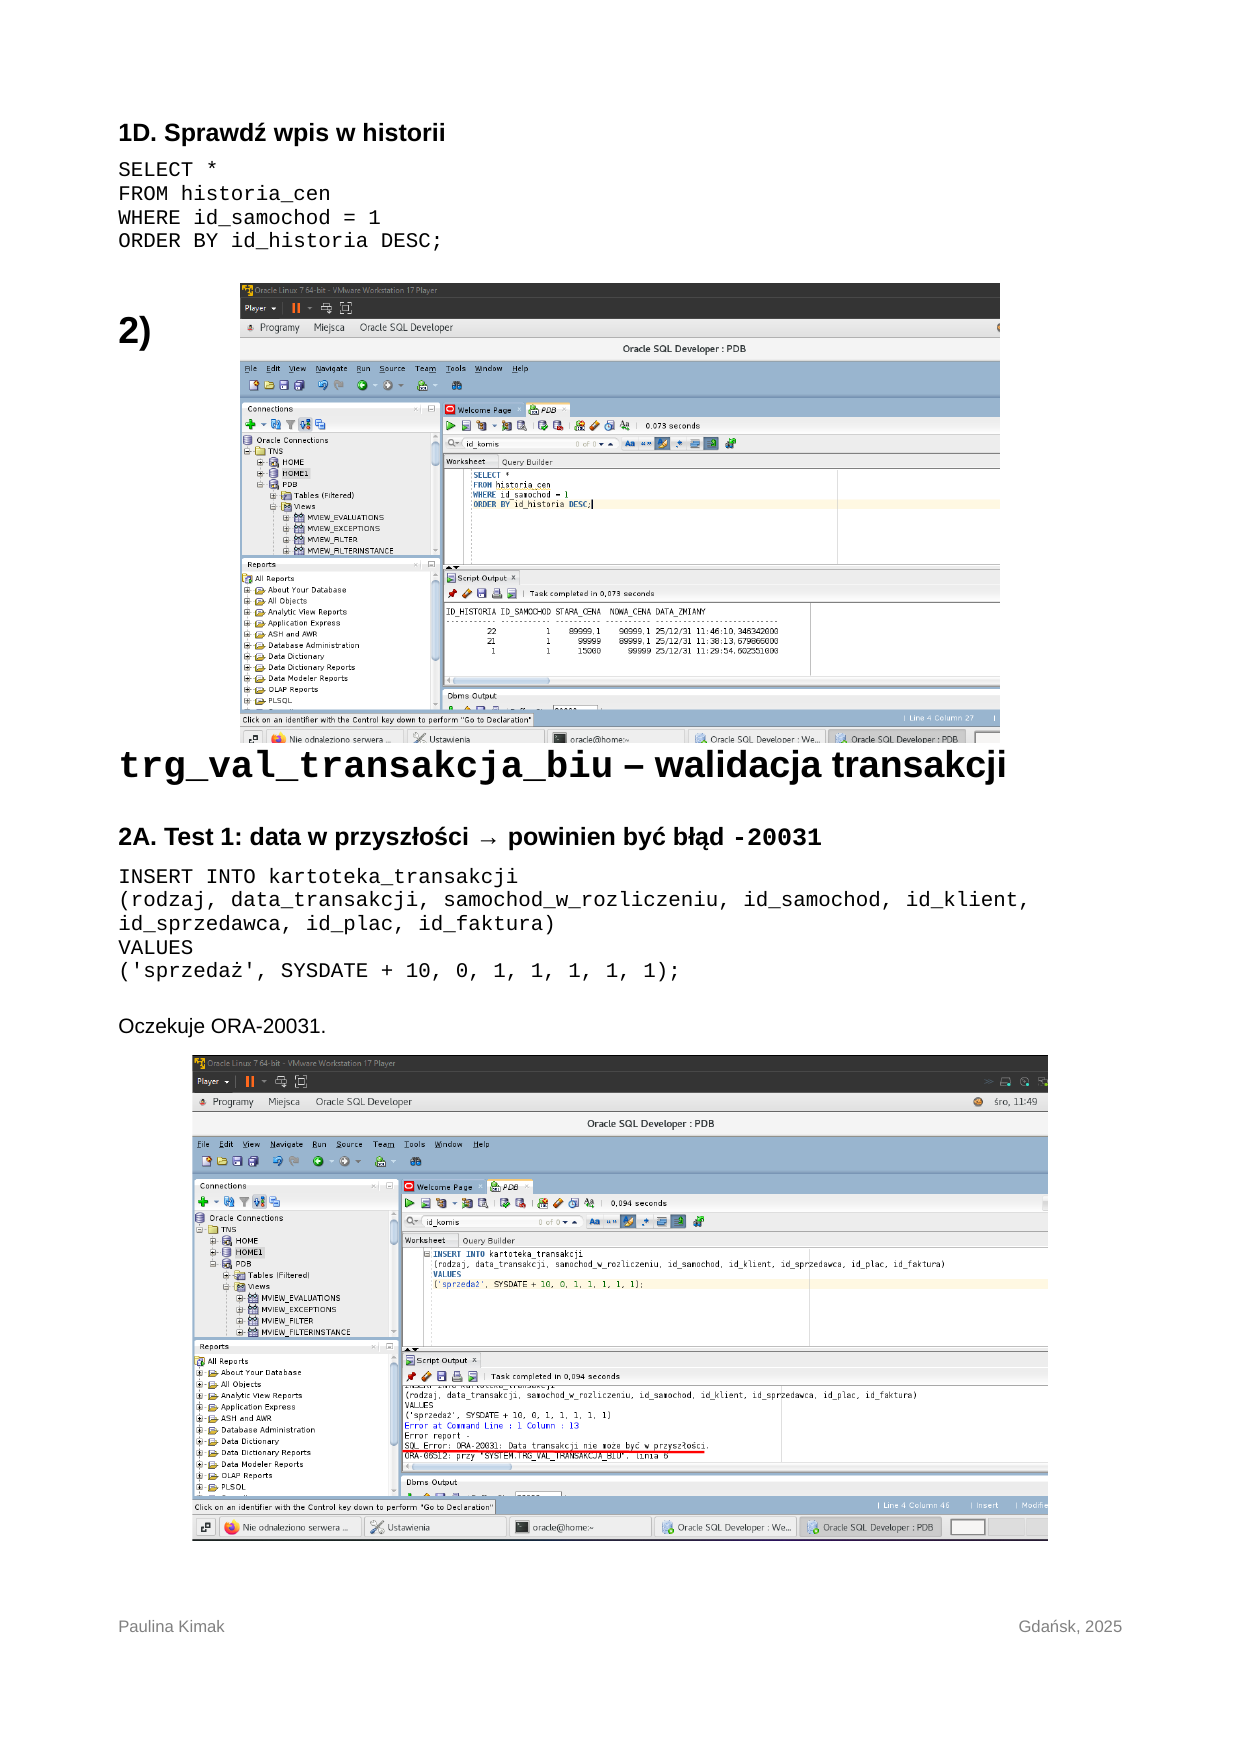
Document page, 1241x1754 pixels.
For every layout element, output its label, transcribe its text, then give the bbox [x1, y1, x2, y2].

text ORDER BY id_historia DESC; [118, 230, 1122, 254]
text Oczekuje ORA-20031. [118, 1013, 1122, 1037]
picture [240, 283, 1000, 743]
picture [192, 1055, 1048, 1541]
text INSERT INTO kartoteka_transakcji [118, 866, 1122, 889]
subtitle 1D. Sprawdź wpis w historii [118, 118, 1122, 147]
subtitle 2) trg_val_transakcja_biu – walidacja transakcji [118, 743, 1122, 789]
text ('sprzedaż', SYSDATE + 10, 0, 1, 1, 1, 1, 1); [118, 960, 1122, 984]
text WHERE id_samochod = 1 [118, 207, 1122, 230]
subtitle 2A. Test 1: data w przyszłości → powinien być błąd -20031 [118, 822, 1122, 853]
text FROM historia_cen [118, 183, 1122, 207]
text SELECT * [118, 159, 1122, 183]
text VALUES [118, 937, 1122, 960]
text (rodzaj, data_transakcji, samochod_w_rozliczeniu, id_samochod, id_klient, id_sprzedawca, id_plac, id_faktura) [118, 889, 1122, 937]
